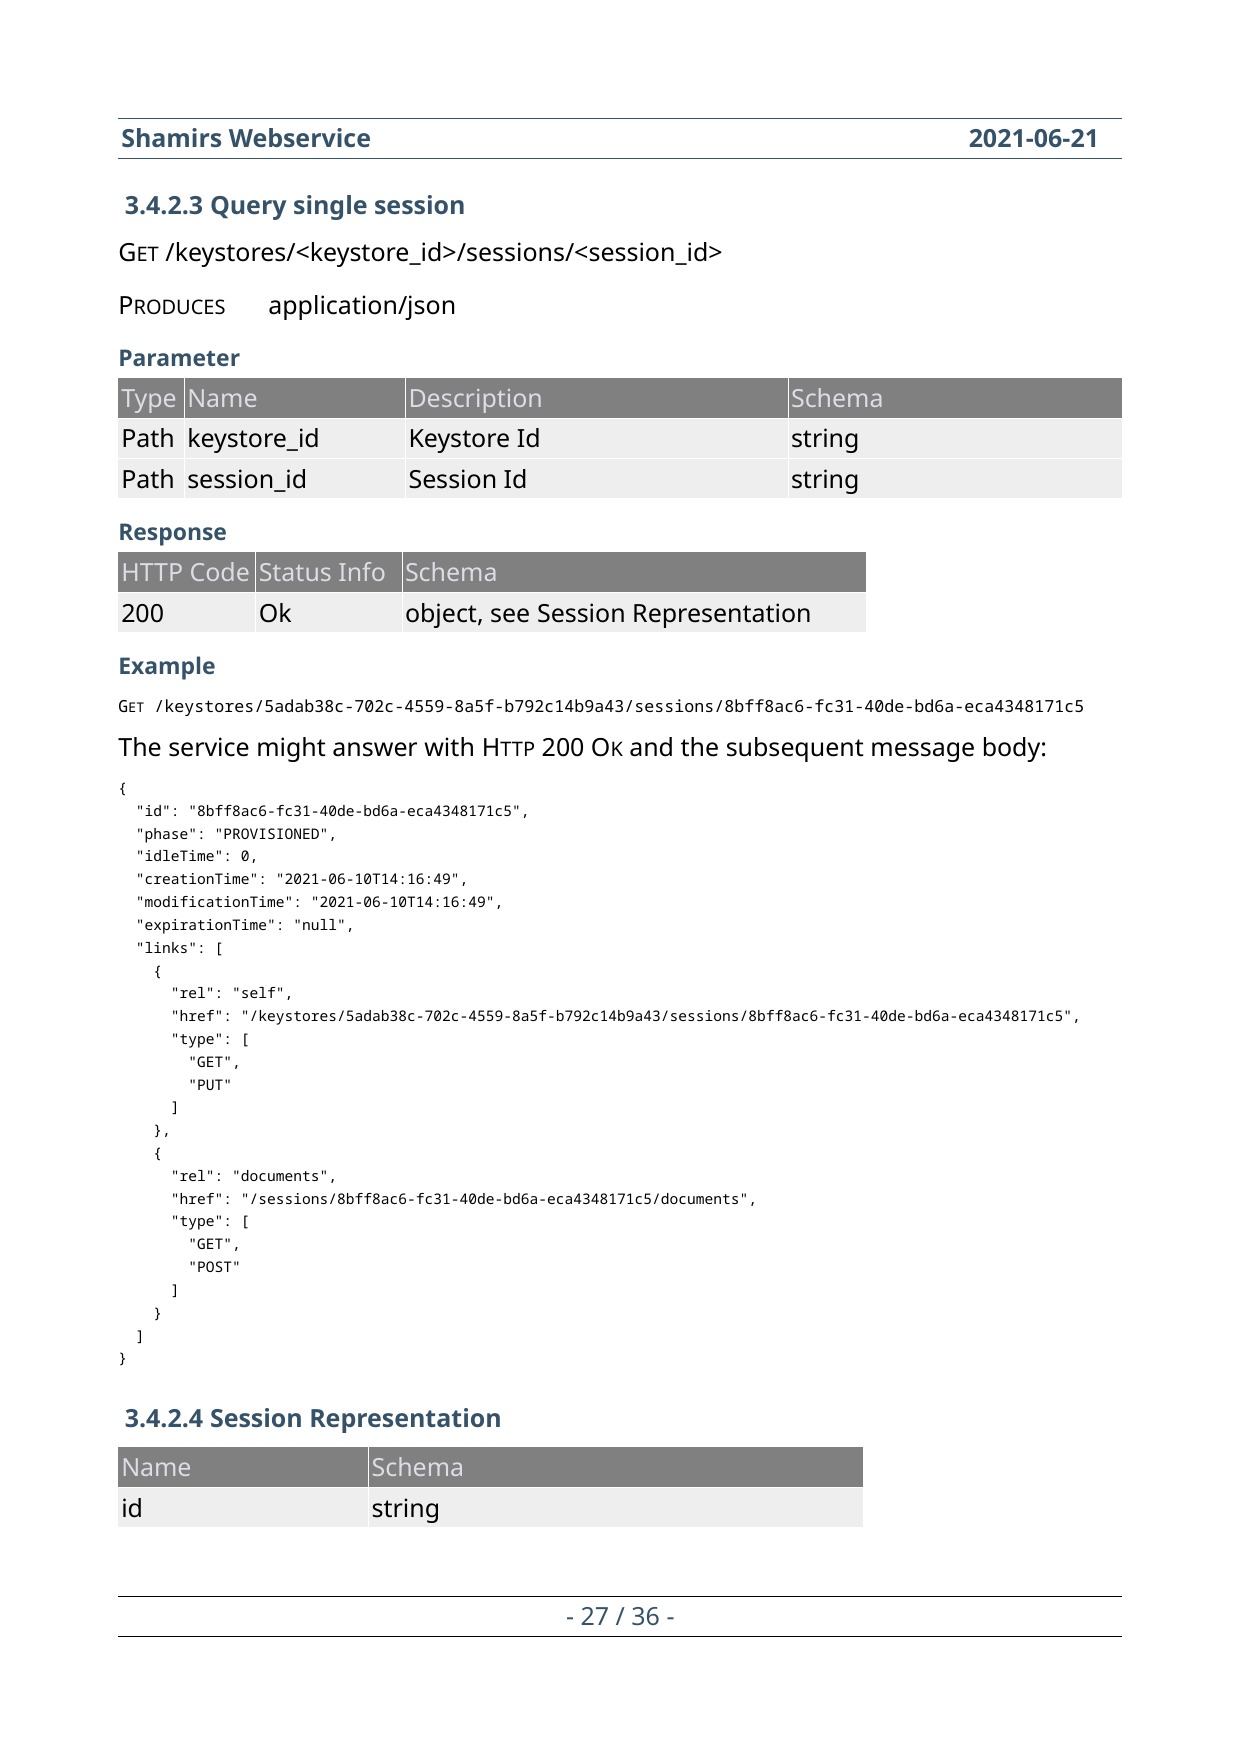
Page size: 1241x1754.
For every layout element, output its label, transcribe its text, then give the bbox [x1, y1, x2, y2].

text "phase": "PROVISIONED", [118, 823, 1122, 843]
text Example [118, 650, 1122, 681]
text "type": [ [118, 1029, 1122, 1049]
table_header Type [118, 378, 184, 418]
table_header Schema [403, 552, 866, 592]
table_cell id [118, 1488, 368, 1527]
text ] [118, 1280, 1122, 1299]
subtitle Query single session [118, 188, 1122, 222]
text } [118, 1348, 1122, 1368]
text ] [118, 1097, 1122, 1117]
text "href": "/keystores/5adab38c-702c-4559-8a5f-b792c14b9a43/sessions/8bff8ac6-fc31-40de-bd6a-eca4348171c5", [118, 1006, 1122, 1026]
table_cell object, see Session Representation [403, 593, 866, 632]
text "rel": "documents", [118, 1166, 1122, 1186]
text } [118, 1302, 1122, 1322]
text "creationTime": "2021-06-10T14:16:49", [118, 869, 1122, 889]
table_header Name [185, 378, 405, 418]
table_cell string [369, 1488, 863, 1527]
table_cell string [789, 459, 1122, 498]
table_header Description [406, 378, 788, 418]
table_cell Keystore Id [406, 419, 788, 458]
text }, [118, 1120, 1122, 1140]
text ] [118, 1325, 1122, 1345]
table_cell Session Id [406, 459, 788, 498]
text "href": "/sessions/8bff8ac6-fc31-40de-bd6a-eca4348171c5/documents", [118, 1188, 1122, 1208]
text { [118, 1143, 1122, 1163]
table_header Name [118, 1447, 368, 1487]
text "id": "8bff8ac6-fc31-40de-bd6a-eca4348171c5", [118, 801, 1122, 821]
table_cell Path [118, 459, 184, 498]
text "GET", [118, 1052, 1122, 1071]
subtitle Session Representation [118, 1401, 1122, 1435]
table_cell session_id [185, 459, 405, 498]
text { [118, 960, 1122, 980]
table_cell Path [118, 419, 184, 458]
text "idleTime": 0, [118, 846, 1122, 866]
text "GET", [118, 1234, 1122, 1254]
text "POST" [118, 1257, 1122, 1277]
text "expirationTime": "null", [118, 915, 1122, 934]
table_cell string [789, 419, 1122, 458]
table_cell keystore_id [185, 419, 405, 458]
table_cell Ok [256, 593, 402, 632]
text { [118, 778, 1122, 798]
table_cell 200 [118, 593, 255, 632]
table_header Schema [789, 378, 1122, 418]
text Response [118, 516, 1122, 547]
text The service might answer with Http 200 Ok and the subsequent message body: [118, 730, 1122, 764]
text Produces application/json [118, 288, 1122, 322]
text Parameter [118, 342, 1122, 373]
table_header Schema [369, 1447, 863, 1487]
text "PUT" [118, 1074, 1122, 1094]
text "type": [ [118, 1211, 1122, 1231]
text "rel": "self", [118, 983, 1122, 1003]
table_header Status Info [256, 552, 402, 592]
text Get /keystores/<keystore_id>/sessions/<session_id> [118, 234, 1122, 268]
text Get /keystores/5adab38c-702c-4559-8a5f-b792c14b9a43/sessions/8bff8ac6-fc31-40de-bd6a-eca4348171c5 [118, 695, 1122, 718]
text "links": [ [118, 937, 1122, 957]
text "modificationTime": "2021-06-10T14:16:49", [118, 892, 1122, 912]
table_header HTTP Code [118, 552, 255, 592]
